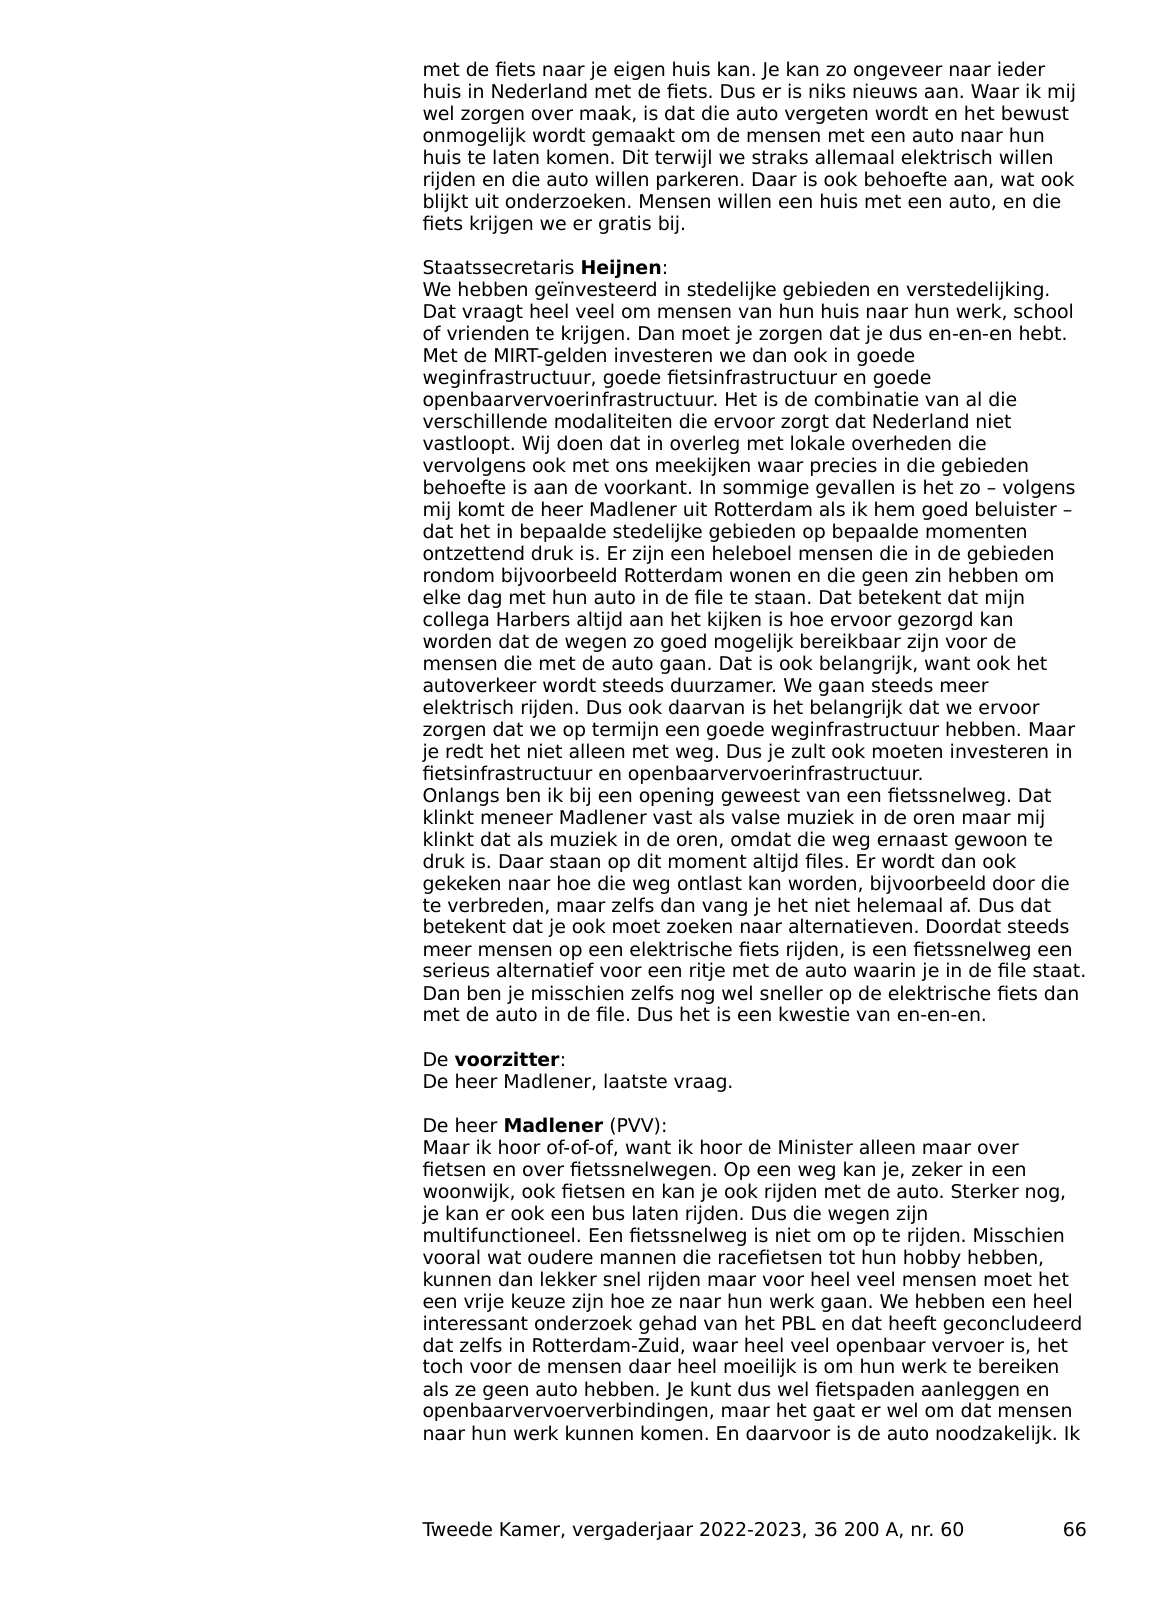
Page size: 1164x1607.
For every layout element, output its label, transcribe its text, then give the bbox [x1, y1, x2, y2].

text De voorzitter: [422, 1048, 1087, 1071]
text Maar ik hoor of-of-of, want ik hoor de Minister alleen maar over fietsen en over fietssnelwegen. Op een weg kan je, zeker in een woonwijk, ook fietsen en kan je ook rijden met de auto. Sterker nog, je kan er ook een bus laten rijden. Dus die wegen zijn multifunctioneel. Een fietssnelweg is niet om op te rijden. Misschien vooral wat oudere mannen die racefietsen tot hun hobby hebben, kunnen dan lekker snel rijden maar voor heel veel mensen moet het een vrije keuze zijn hoe ze naar hun werk gaan. We hebben een heel interessant onderzoek gehad van het PBL en dat heeft geconcludeerd dat zelfs in Rotterdam-Zuid, waar heel veel openbaar vervoer is, het toch voor de mensen daar heel moeilijk is om hun werk te bereiken als ze geen auto hebben. Je kunt dus wel fietspaden aanleggen en openbaarvervoerverbindingen, maar het gaat er wel om dat mensen naar hun werk kunnen komen. En daarvoor is de auto noodzakelijk. Ik [422, 1137, 1087, 1444]
text met de fiets naar je eigen huis kan. Je kan zo ongeveer naar ieder huis in Nederland met de fiets. Dus er is niks nieuws aan. Waar ik mij wel zorgen over maak, is dat die auto vergeten wordt en het bewust onmogelijk wordt gemaakt om de mensen met een auto naar hun huis te laten komen. Dit terwijl we straks allemaal elektrisch willen rijden en die auto willen parkeren. Daar is ook behoefte aan, wat ook blijkt uit onderzoeken. Mensen willen een huis met een auto, en die fiets krijgen we er gratis bij. [422, 59, 1087, 235]
text We hebben geïnvesteerd in stedelijke gebieden en verstedelijking. Dat vraagt heel veel om mensen van hun huis naar hun werk, school of vrienden te krijgen. Dan moet je zorgen dat je dus en-en-en hebt. Met de MIRT-gelden investeren we dan ook in goede weginfrastructuur, goede fietsinfrastructuur en goede openbaarvervoerinfrastructuur. Het is de combinatie van al die verschillende modaliteiten die ervoor zorgt dat Nederland niet vastloopt. Wij doen dat in overleg met lokale overheden die vervolgens ook met ons meekijken waar precies in die gebieden behoefte is aan de voorkant. In sommige gevallen is het zo – volgens mij komt de heer Madlener uit Rotterdam als ik hem goed beluister – dat het in bepaalde stedelijke gebieden op bepaalde momenten ontzettend druk is. Er zijn een heleboel mensen die in de gebieden rondom bijvoorbeeld Rotterdam wonen en die geen zin hebben om elke dag met hun auto in de file te staan. Dat betekent dat mijn collega Harbers altijd aan het kijken is hoe ervoor gezorgd kan worden dat de wegen zo goed mogelijk bereikbaar zijn voor de mensen die met de auto gaan. Dat is ook belangrijk, want ook het autoverkeer wordt steeds duurzamer. We gaan steeds meer elektrisch rijden. Dus ook daarvan is het belangrijk dat we ervoor zorgen dat we op termijn een goede weginfrastructuur hebben. Maar je redt het niet alleen met weg. Dus je zult ook moeten investeren in fietsinfrastructuur en openbaarvervoerinfrastructuur. [422, 279, 1087, 784]
text De heer Madlener, laatste vraag. [422, 1071, 1087, 1092]
text Onlangs ben ik bij een opening geweest van een fietssnelweg. Dat klinkt meneer Madlener vast als valse muziek in de oren maar mij klinkt dat als muziek in de oren, omdat die weg ernaast gewoon te druk is. Daar staan op dit moment altijd files. Er wordt dan ook gekeken naar hoe die weg ontlast kan worden, bijvoorbeeld door die te verbreden, maar zelfs dan vang je het niet helemaal af. Dus dat betekent dat je ook moet zoeken naar alternatieven. Doordat steeds meer mensen op een elektrische fiets rijden, is een fietssnelweg een serieus alternatief voor een ritje met de auto waarin je in de file staat. Dan ben je misschien zelfs nog wel sneller op de elektrische fiets dan met de auto in de file. Dus het is een kwestie van en-en-en. [422, 784, 1087, 1026]
text De heer Madlener (PVV): [422, 1115, 1087, 1137]
text Staatssecretaris Heijnen: [422, 257, 1087, 279]
